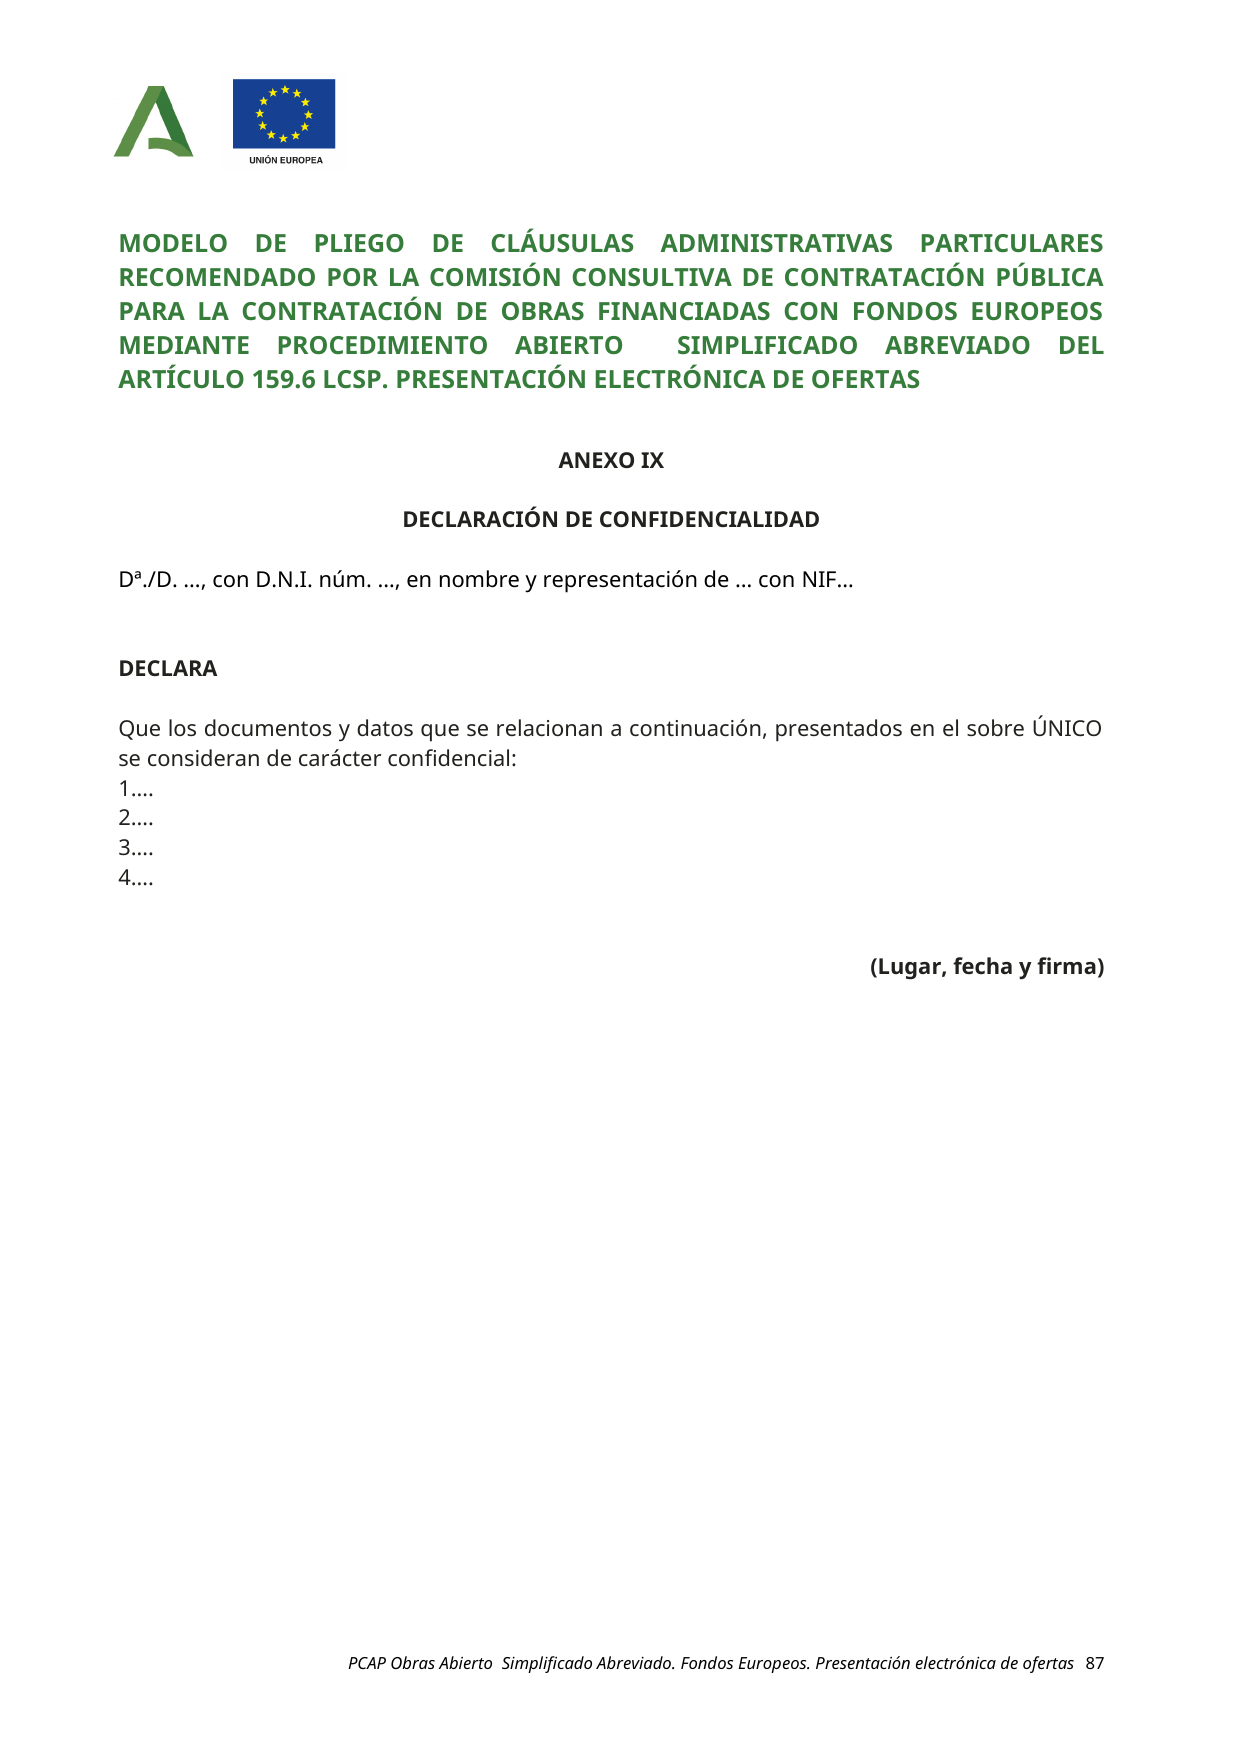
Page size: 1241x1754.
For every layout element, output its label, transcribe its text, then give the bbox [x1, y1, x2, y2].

text (Lugar, fecha y firma) [118, 951, 1104, 981]
text 3…. [118, 832, 1104, 862]
text 2…. [118, 802, 1104, 832]
text 1…. [118, 772, 1104, 802]
subtitle MODELO DE PLIEGO DE CLÁUSULAS ADMINISTRATIVAS PARTICULARES RECOMENDADO POR LA COMISIÓN CONSULTIVA DE CONTRATACIÓN PÚBLICA PARA LA CONTRATACIÓN DE OBRAS FINANCIADAS CON FONDOS EUROPEOS MEDIANTE PROCEDIMIENTO ABIERTO SIMPLIFICADO ABREVIADO DEL ARTÍCULO 159.6 LCSP. PRESENTACIÓN ELECTRÓNICA DE OFERTAS [118, 225, 1104, 396]
picture [221, 73, 347, 171]
text DECLARACIÓN DE CONFIDENCIALIDAD [118, 504, 1104, 534]
picture [109, 81, 198, 161]
text 4…. [118, 862, 1104, 892]
text ANEXO IX [118, 445, 1104, 474]
text Dª./D. …, con D.N.I. núm. …, en nombre y representación de … con NIF… [118, 564, 1104, 594]
text Que los documentos y datos que se relacionan a continuación, presentados en el sobre ÚNICO se consideran de carácter confidencial: [118, 713, 1104, 772]
text DECLARA [118, 653, 1104, 683]
